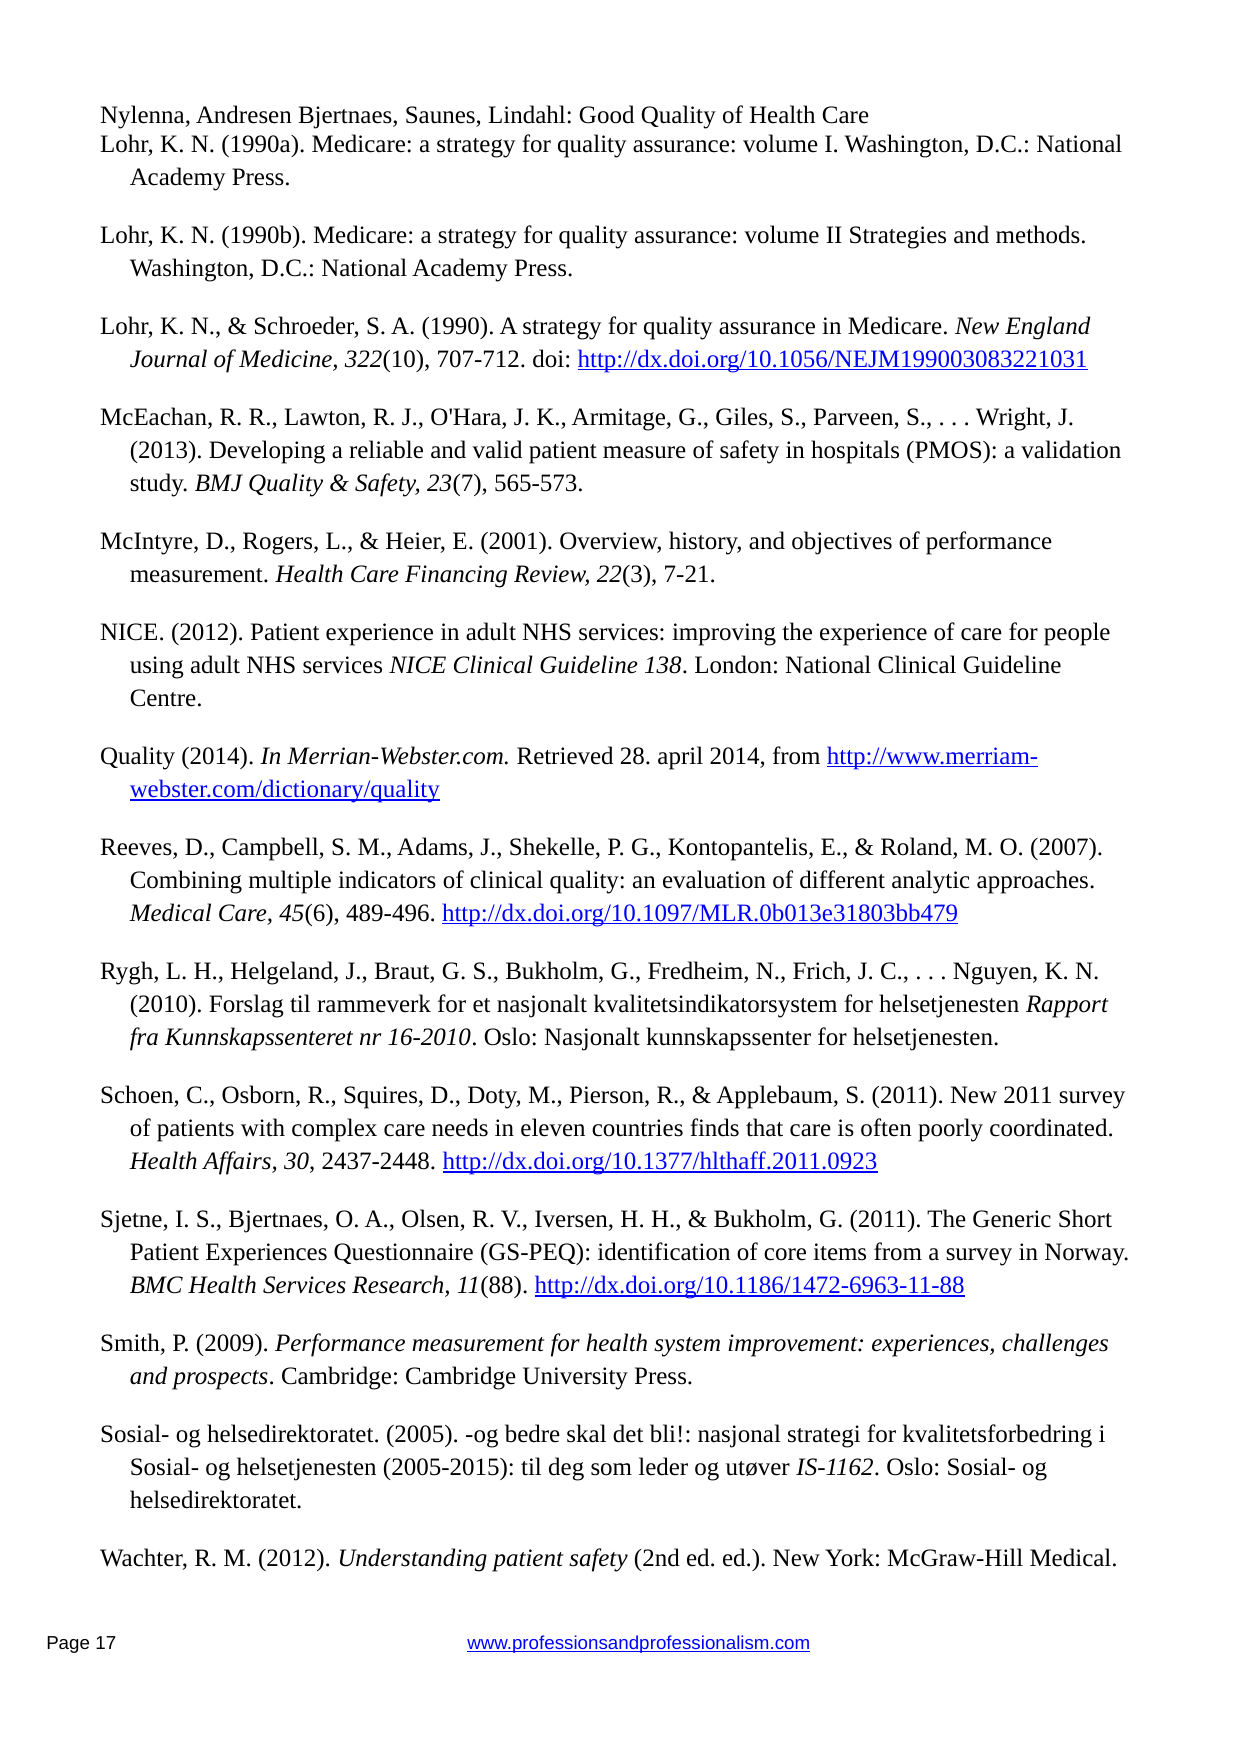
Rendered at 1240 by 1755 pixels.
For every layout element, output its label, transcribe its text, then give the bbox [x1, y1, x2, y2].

text Reeves, D., Campbell, S. M., Adams, J., Shekelle, P. G., Kontopantelis, E., & Roland, M. O. (2007). Combining multiple indicators of clinical quality: an evaluation of different analytic approaches. Medical Care, 45(6), 489-496. http://dx.doi.org/10.1097/MLR.0b013e31803bb479 [100, 832, 1139, 927]
text Lohr, K. N. (1990b). Medicare: a strategy for quality assurance: volume II Strategies and methods. Washington, D.C.: National Academy Press. [100, 220, 1139, 282]
text Lohr, K. N. (1990a). Medicare: a strategy for quality assurance: volume I. Washington, D.C.: National Academy Press. [100, 129, 1139, 191]
text Sjetne, I. S., Bjertnaes, O. A., Olsen, R. V., Iversen, H. H., & Bukholm, G. (2011). The Generic Short Patient Experiences Questionnaire (GS-PEQ): identification of core items from a survey in Norway. BMC Health Services Research, 11(88). http://dx.doi.org/10.1186/1472-6963-11-88 [100, 1204, 1139, 1299]
text McIntyre, D., Rogers, L., & Heier, E. (2001). Overview, history, and objectives of performance measurement. Health Care Financing Review, 22(3), 7-21. [100, 526, 1139, 588]
text NICE. (2012). Patient experience in adult NHS services: improving the experience of care for people using adult NHS services NICE Clinical Guideline 138. London: National Clinical Guideline Centre. [100, 617, 1139, 712]
text Sosial- og helsedirektoratet. (2005). -og bedre skal det bli!: nasjonal strategi for kvalitetsforbedring i Sosial- og helsetjenesten (2005-2015): til deg som leder og utøver IS-1162. Oslo: Sosial- og helsedirektoratet. [100, 1419, 1139, 1514]
text McEachan, R. R., Lawton, R. J., O'Hara, J. K., Armitage, G., Giles, S., Parveen, S., . . . Wright, J. (2013). Developing a reliable and valid patient measure of safety in hospitals (PMOS): a validation study. BMJ Quality & Safety, 23(7), 565-573. [100, 402, 1139, 497]
text Quality (2014). In Merrian-Webster.com. Retrieved 28. april 2014, from http://www.merriam-webster.com/dictionary/quality [100, 741, 1139, 803]
text Lohr, K. N., & Schroeder, S. A. (1990). A strategy for quality assurance in Medicare. New England Journal of Medicine, 322(10), 707-712. doi: http://dx.doi.org/10.1056/NEJM199003083221031 [100, 311, 1139, 373]
text Rygh, L. H., Helgeland, J., Braut, G. S., Bukholm, G., Fredheim, N., Frich, J. C., . . . Nguyen, K. N. (2010). Forslag til rammeverk for et nasjonalt kvalitetsindikatorsystem for helsetjenesten Rapport fra Kunnskapssenteret nr 16-2010. Oslo: Nasjonalt kunnskapssenter for helsetjenesten. [100, 956, 1139, 1051]
text Schoen, C., Osborn, R., Squires, D., Doty, M., Pierson, R., & Applebaum, S. (2011). New 2011 survey of patients with complex care needs in eleven countries finds that care is often poorly coordinated. Health Affairs, 30, 2437-2448. http://dx.doi.org/10.1377/hlthaff.2011.0923 [100, 1080, 1139, 1175]
text Wachter, R. M. (2012). Understanding patient safety (2nd ed. ed.). New York: McGraw-Hill Medical. [100, 1543, 1139, 1572]
text Smith, P. (2009). Performance measurement for health system improvement: experiences, challenges and prospects. Cambridge: Cambridge University Press. [100, 1328, 1139, 1390]
